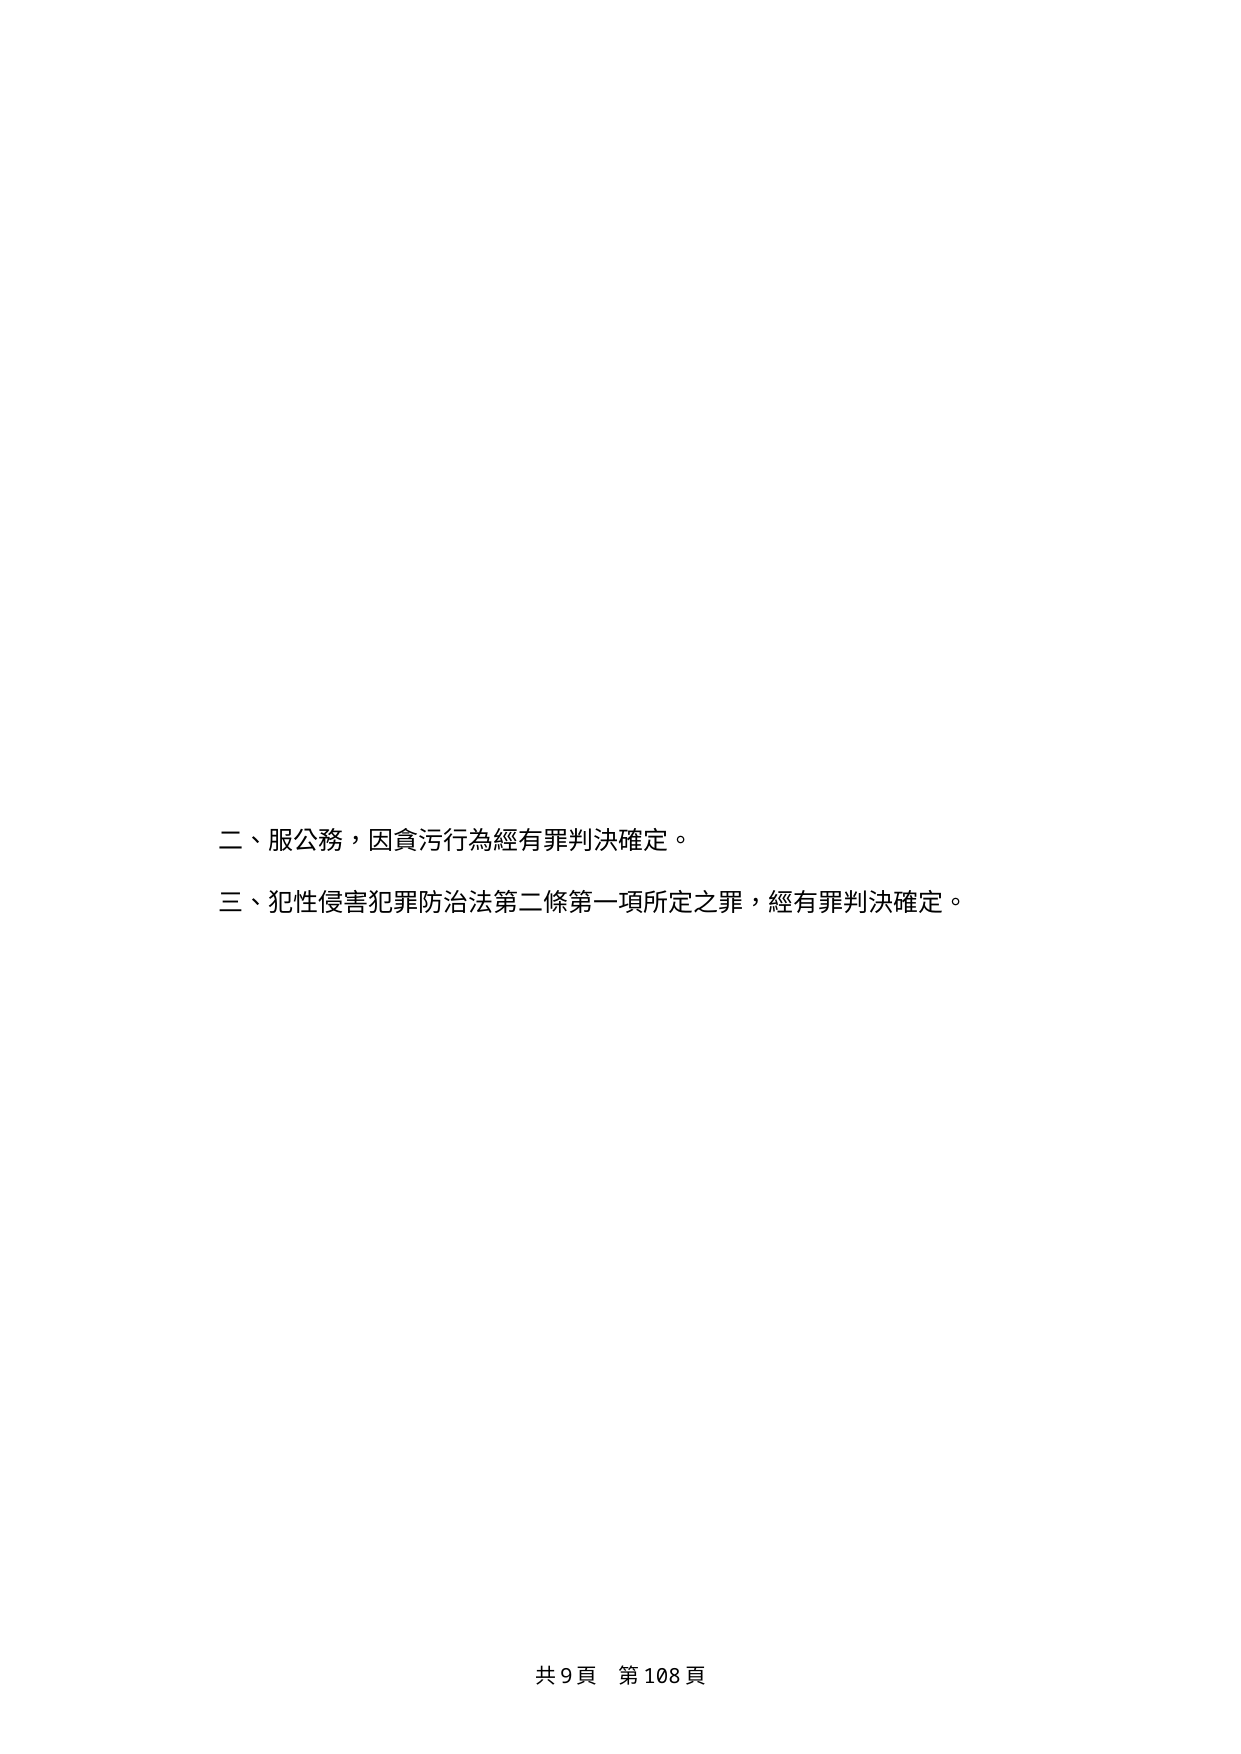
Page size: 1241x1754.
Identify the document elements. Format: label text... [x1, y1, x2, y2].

text 二、服公務，因貪污行為經有罪判決確定。 [118, 797, 1122, 859]
text 三、犯性侵害犯罪防治法第二條第一項所定之罪，經有罪判決確定。 [118, 859, 1122, 922]
